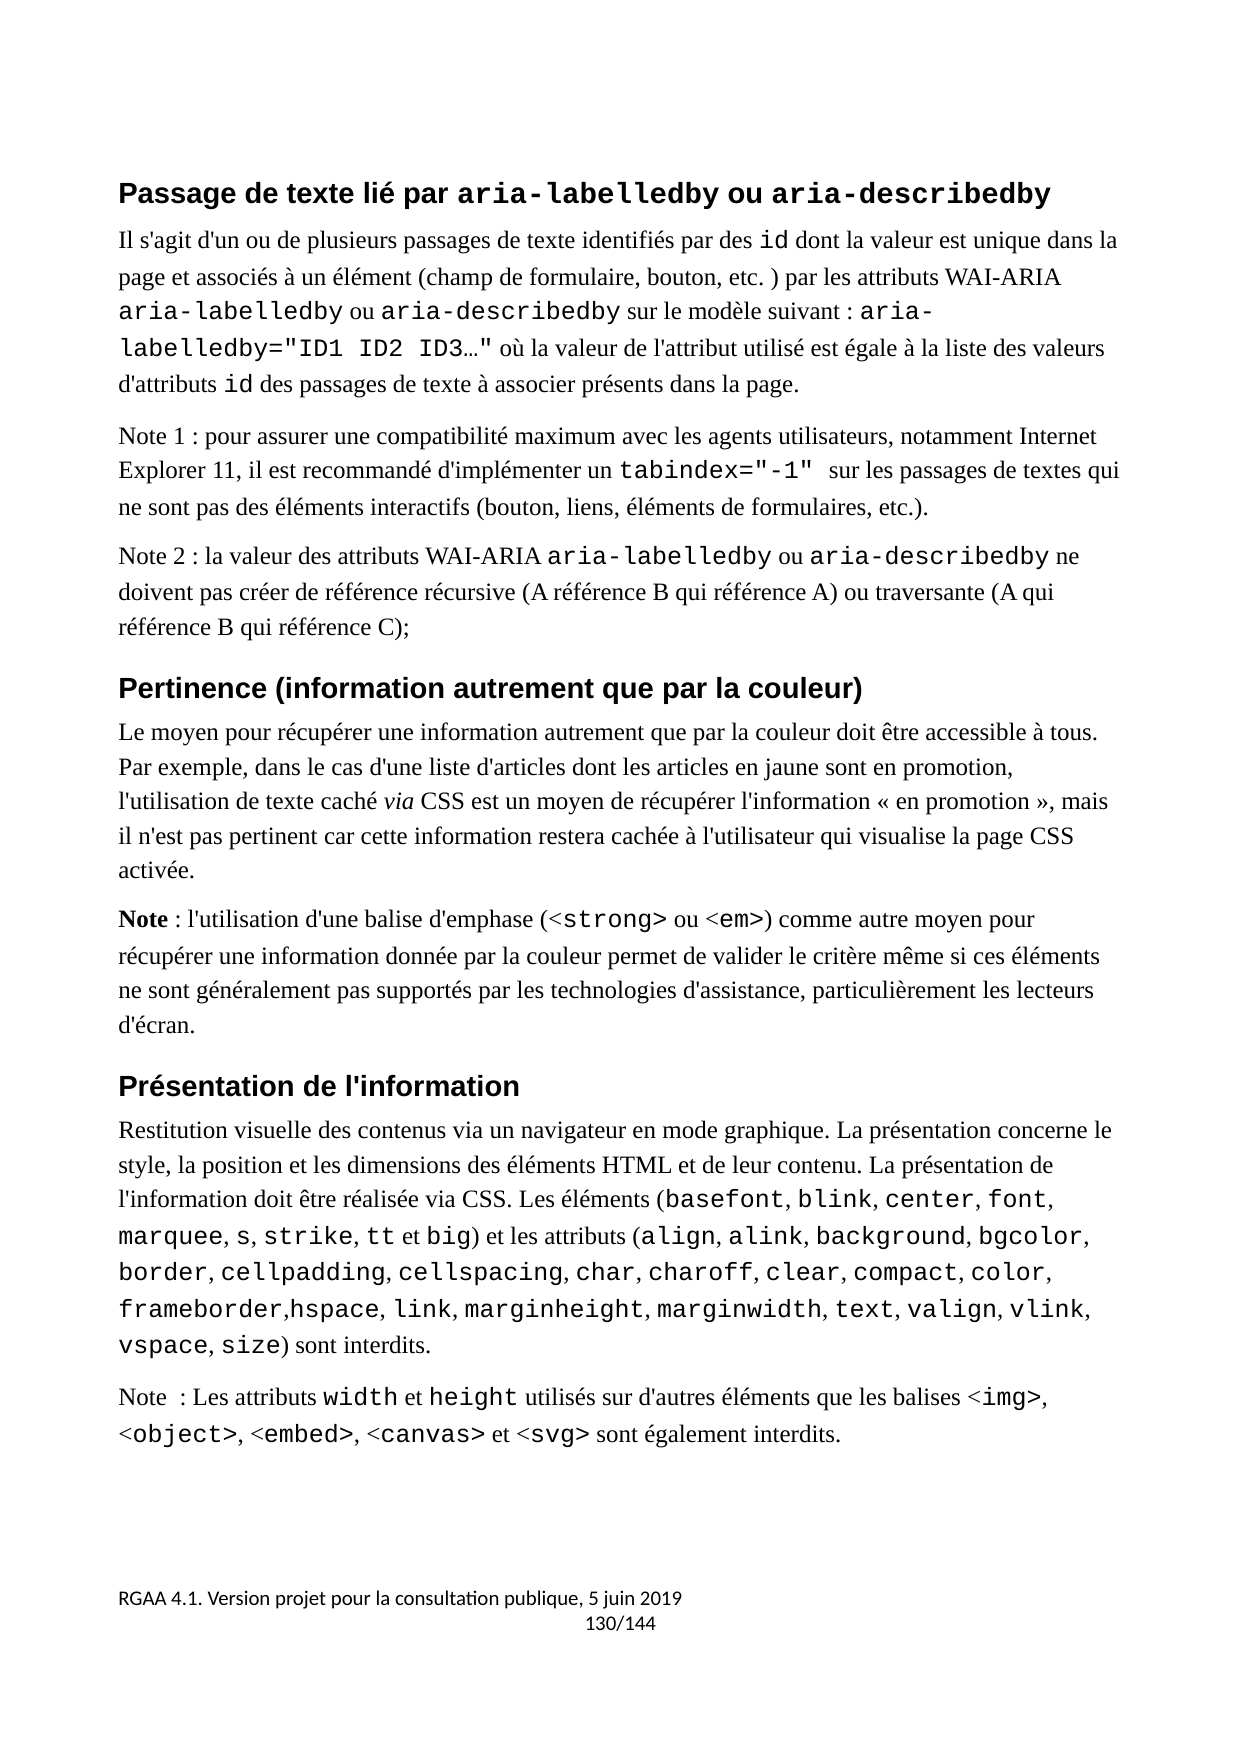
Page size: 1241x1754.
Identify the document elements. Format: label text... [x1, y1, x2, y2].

text Note : Les attributs width et height utilisés sur d'autres éléments que les balises <img>, <object>, <embed>, <canvas> et <svg> sont également interdits. [118, 1382, 1122, 1449]
subtitle Pertinence (information autrement que par la couleur) [118, 671, 1122, 705]
subtitle Passage de texte lié par aria-labelledby ou aria-describedby [118, 176, 1122, 212]
text Note : l'utilisation d'une balise d'emphase (<strong> ou <em>) comme autre moyen pour récupérer une information donnée par la couleur permet de valider le critère même si ces éléments ne sont généralement pas supportés par les technologies d'assistance, particulièrement les lecteurs d'écran. [118, 904, 1122, 1039]
text Note 2 : la valeur des attributs WAI-ARIA aria-labelledby ou aria-describedby ne doivent pas créer de référence récursive (A référence B qui référence A) ou traversante (A qui référence B qui référence C); [118, 541, 1122, 641]
text Note 1 : pour assurer une compatibilité maximum avec les agents utilisateurs, notamment Internet Explorer 11, il est recommandé d'implémenter un tabindex="-1" sur les passages de textes qui ne sont pas des éléments interactifs (bouton, liens, éléments de formulaires, etc.). [118, 421, 1122, 521]
text Le moyen pour récupérer une information autrement que par la couleur doit être accessible à tous. Par exemple, dans le cas d'une liste d'articles dont les articles en jaune sont en promotion, l'utilisation de texte caché via CSS est un moyen de récupérer l'information « en promotion », mais il n'est pas pertinent car cette information restera cachée à l'utilisateur qui visualise la page CSS activée. [118, 717, 1122, 884]
text Restitution visuelle des contenus via un navigateur en mode graphique. La présentation concerne le style, la position et les dimensions des éléments HTML et de leur contenu. La présentation de l'information doit être réalisée via CSS. Les éléments (basefont, blink, center, font, marquee, s, strike, tt et big) et les attributs (align, alink, background, bgcolor, border, cellpadding, cellspacing, char, charoff, clear, compact, color, frameborder,hspace, link, marginheight, marginwidth, text, valign, vlink, vspace, size) sont interdits. [118, 1115, 1122, 1361]
text Il s'agit d'un ou de plusieurs passages de texte identifiés par des id dont la valeur est unique dans la page et associés à un élément (champ de formulaire, bouton, etc. ) par les attributs WAI-ARIA aria-labelledby ou aria-describedby sur le modèle suivant : aria-labelledby="ID1 ID2 ID3…" où la valeur de l'attribut utilisé est égale à la liste des valeurs d'attributs id des passages de texte à associer présents dans la page. [118, 225, 1122, 400]
subtitle Présentation de l'information [118, 1069, 1122, 1103]
